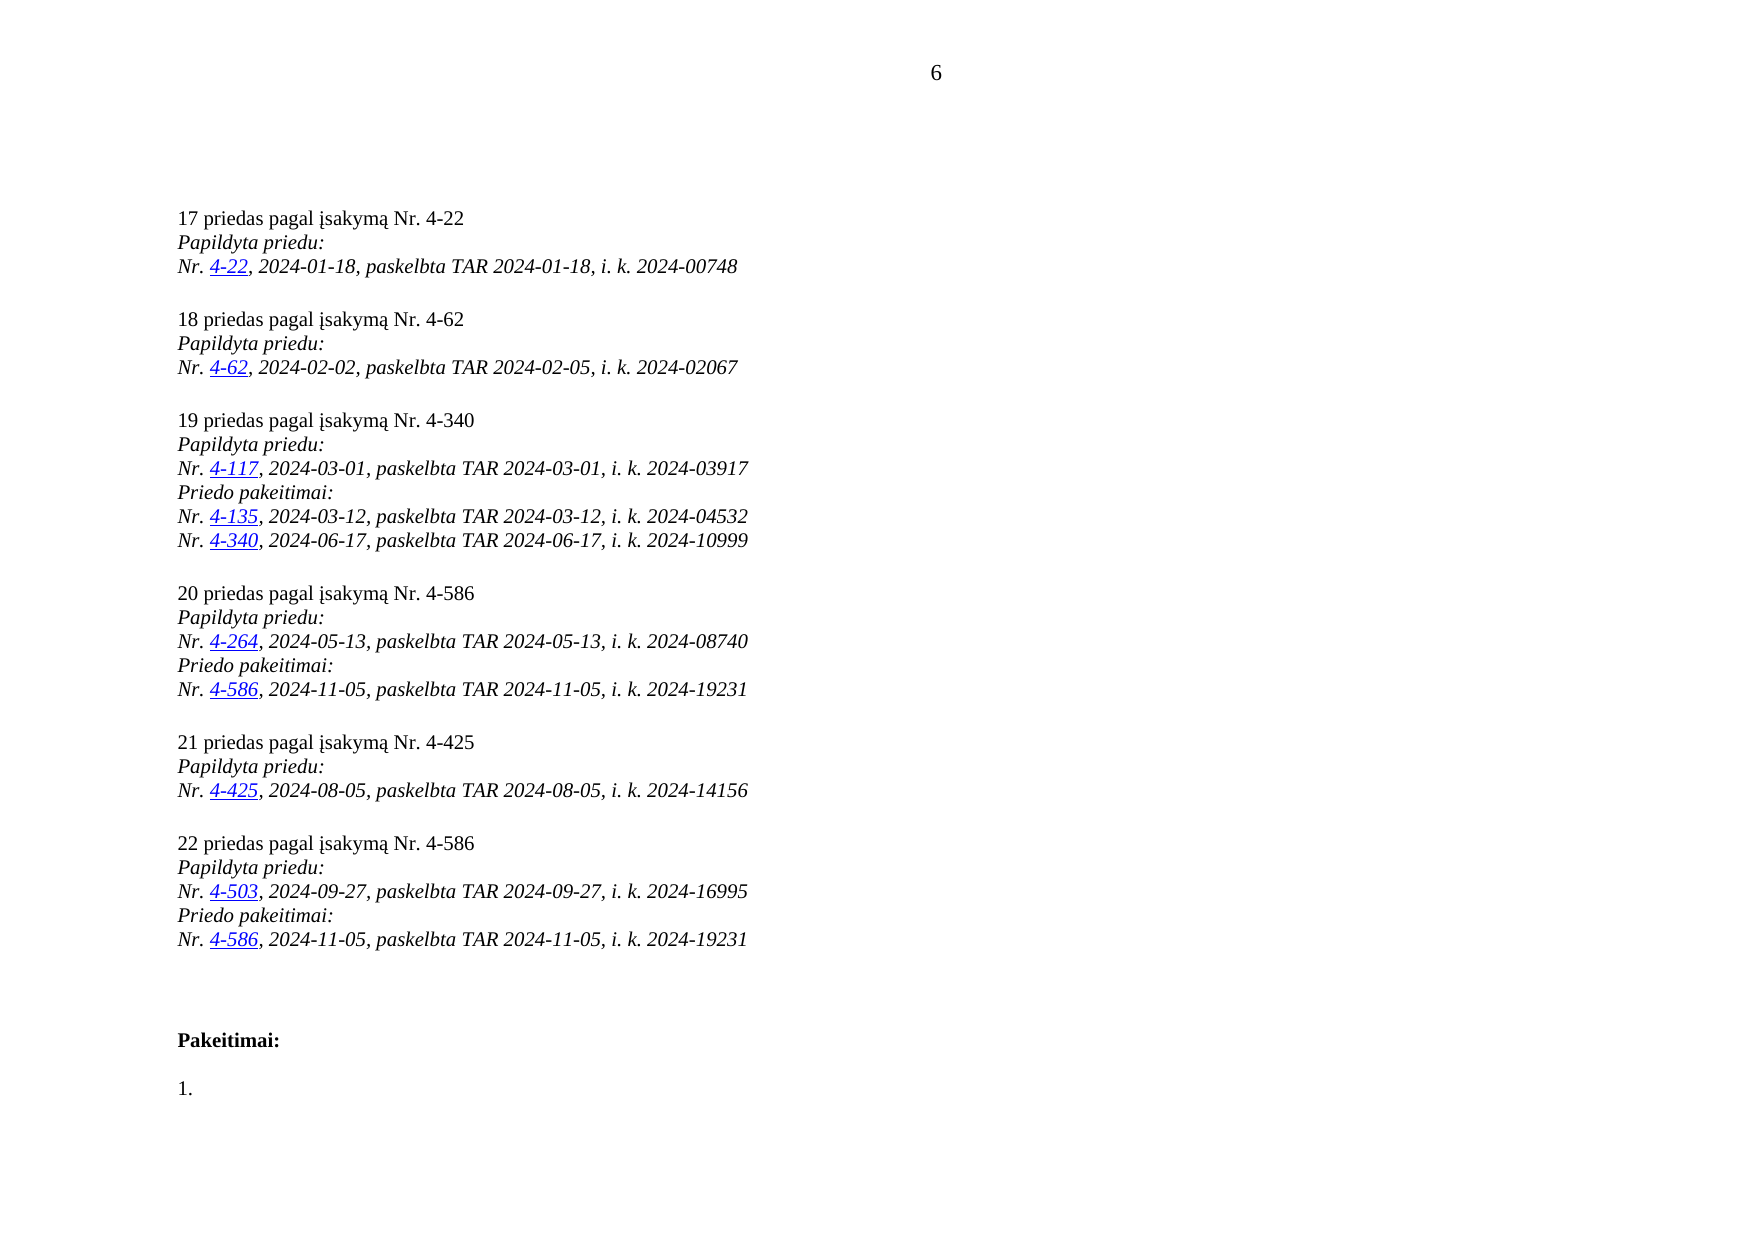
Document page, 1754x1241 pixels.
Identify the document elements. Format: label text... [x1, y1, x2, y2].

text Nr. 4-425, 2024-08-05, paskelbta TAR 2024-08-05, i. k. 2024-14156 [177, 778, 1695, 802]
text Nr. 4-22, 2024-01-18, paskelbta TAR 2024-01-18, i. k. 2024-00748 [177, 254, 1695, 278]
text 17 priedas pagal įsakymą Nr. 4-22 [177, 206, 1695, 230]
text Priedo pakeitimai: [177, 653, 1695, 677]
text Pakeitimai: [177, 1028, 1695, 1052]
text Nr. 4-62, 2024-02-02, paskelbta TAR 2024-02-05, i. k. 2024-02067 [177, 355, 1695, 379]
text Papildyta priedu: [177, 754, 1695, 778]
text 18 priedas pagal įsakymą Nr. 4-62 [177, 307, 1695, 331]
text Nr. 4-586, 2024-11-05, paskelbta TAR 2024-11-05, i. k. 2024-19231 [177, 927, 1695, 951]
text 1. [177, 1076, 1695, 1100]
text Papildyta priedu: [177, 331, 1695, 355]
text Nr. 4-503, 2024-09-27, paskelbta TAR 2024-09-27, i. k. 2024-16995 [177, 879, 1695, 903]
text Papildyta priedu: [177, 432, 1695, 456]
text Nr. 4-117, 2024-03-01, paskelbta TAR 2024-03-01, i. k. 2024-03917 [177, 456, 1695, 480]
text Nr. 4-264, 2024-05-13, paskelbta TAR 2024-05-13, i. k. 2024-08740 [177, 629, 1695, 653]
text Nr. 4-340, 2024-06-17, paskelbta TAR 2024-06-17, i. k. 2024-10999 [177, 528, 1695, 552]
text 20 priedas pagal įsakymą Nr. 4-586 [177, 581, 1695, 605]
text Papildyta priedu: [177, 230, 1695, 254]
text Papildyta priedu: [177, 855, 1695, 879]
text 21 priedas pagal įsakymą Nr. 4-425 [177, 730, 1695, 754]
text Papildyta priedu: [177, 605, 1695, 629]
text Priedo pakeitimai: [177, 903, 1695, 927]
text 19 priedas pagal įsakymą Nr. 4-340 [177, 408, 1695, 432]
text 22 priedas pagal įsakymą Nr. 4-586 [177, 831, 1695, 855]
text Nr. 4-586, 2024-11-05, paskelbta TAR 2024-11-05, i. k. 2024-19231 [177, 677, 1695, 701]
text Priedo pakeitimai: [177, 480, 1695, 504]
text Nr. 4-135, 2024-03-12, paskelbta TAR 2024-03-12, i. k. 2024-04532 [177, 504, 1695, 528]
